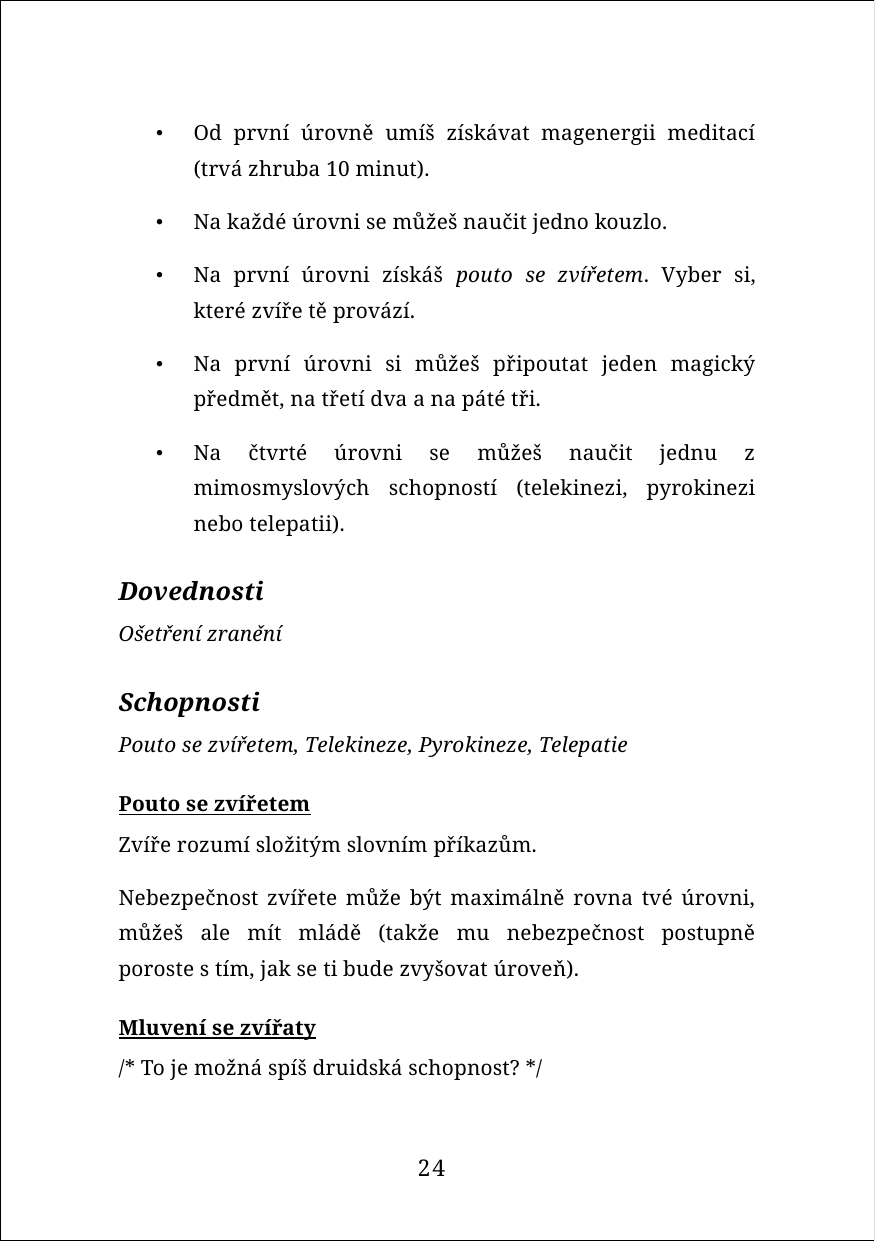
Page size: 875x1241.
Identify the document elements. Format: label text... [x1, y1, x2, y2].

subtitle Mluvení se zvířaty [118, 1013, 756, 1042]
list Na každé úrovni se můžeš naučit jedno kouzlo. [156, 207, 756, 235]
list Na první úrovni si můžeš připoutat jeden magický předmět, na třetí dva a na páté tři. [156, 349, 756, 413]
text Ošetření zranění [118, 619, 756, 648]
subtitle Pouto se zvířetem [118, 789, 756, 818]
text Zvíře rozumí složitým slovním příkazům. [118, 830, 756, 858]
list Od první úrovně umíš získávat magenergii meditací (trvá zhruba 10 minut). [156, 118, 756, 182]
subtitle Dovednosti [118, 574, 756, 608]
text /* To je možná spíš druidská schopnost? */ [118, 1053, 756, 1082]
text Pouto se zvířetem, Telekineze, Pyrokineze, Telepatie [118, 730, 756, 759]
list Na čtvrté úrovni se můžeš naučit jednu z mimosmyslových schopností (telekinezi, pyrokinezi nebo telepatii). [156, 438, 756, 537]
list Na první úrovni získáš pouto se zvířetem. Vyber si, které zvíře tě provází. [156, 260, 756, 324]
text Nebezpečnost zvířete může být maximálně rovna tvé úrovni, můžeš ale mít mládě (takže mu nebezpečnost postupně poroste s tím, jak se ti bude zvyšovat úroveň). [118, 883, 756, 982]
subtitle Schopnosti [118, 684, 756, 719]
